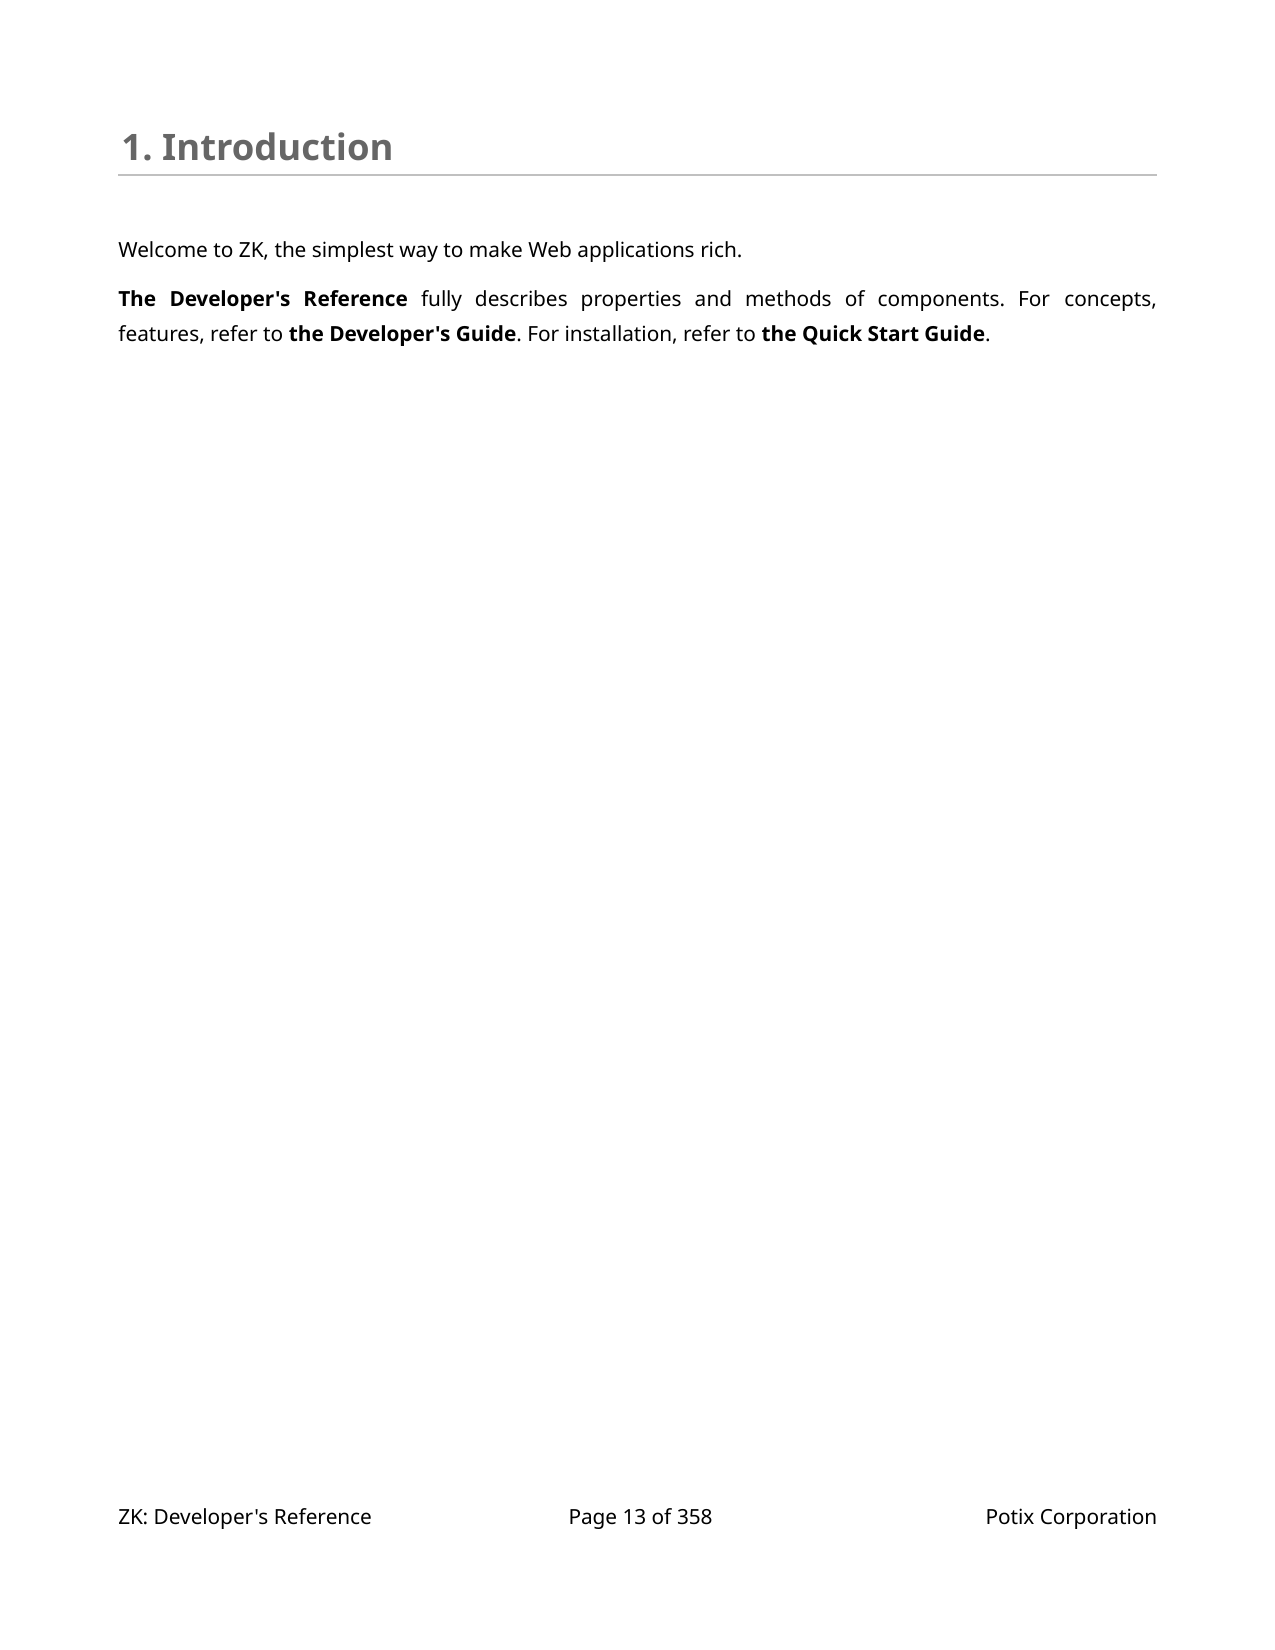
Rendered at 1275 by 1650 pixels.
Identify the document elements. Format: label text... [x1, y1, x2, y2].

text The Developer's Reference fully describes properties and methods of components. For concepts, features, refer to the Developer's Guide. For installation, refer to the Quick Start Guide. [118, 284, 1157, 347]
subtitle 1. Introduction [118, 118, 1157, 174]
text Welcome to ZK, the simplest way to make Web applications rich. [118, 235, 1157, 263]
